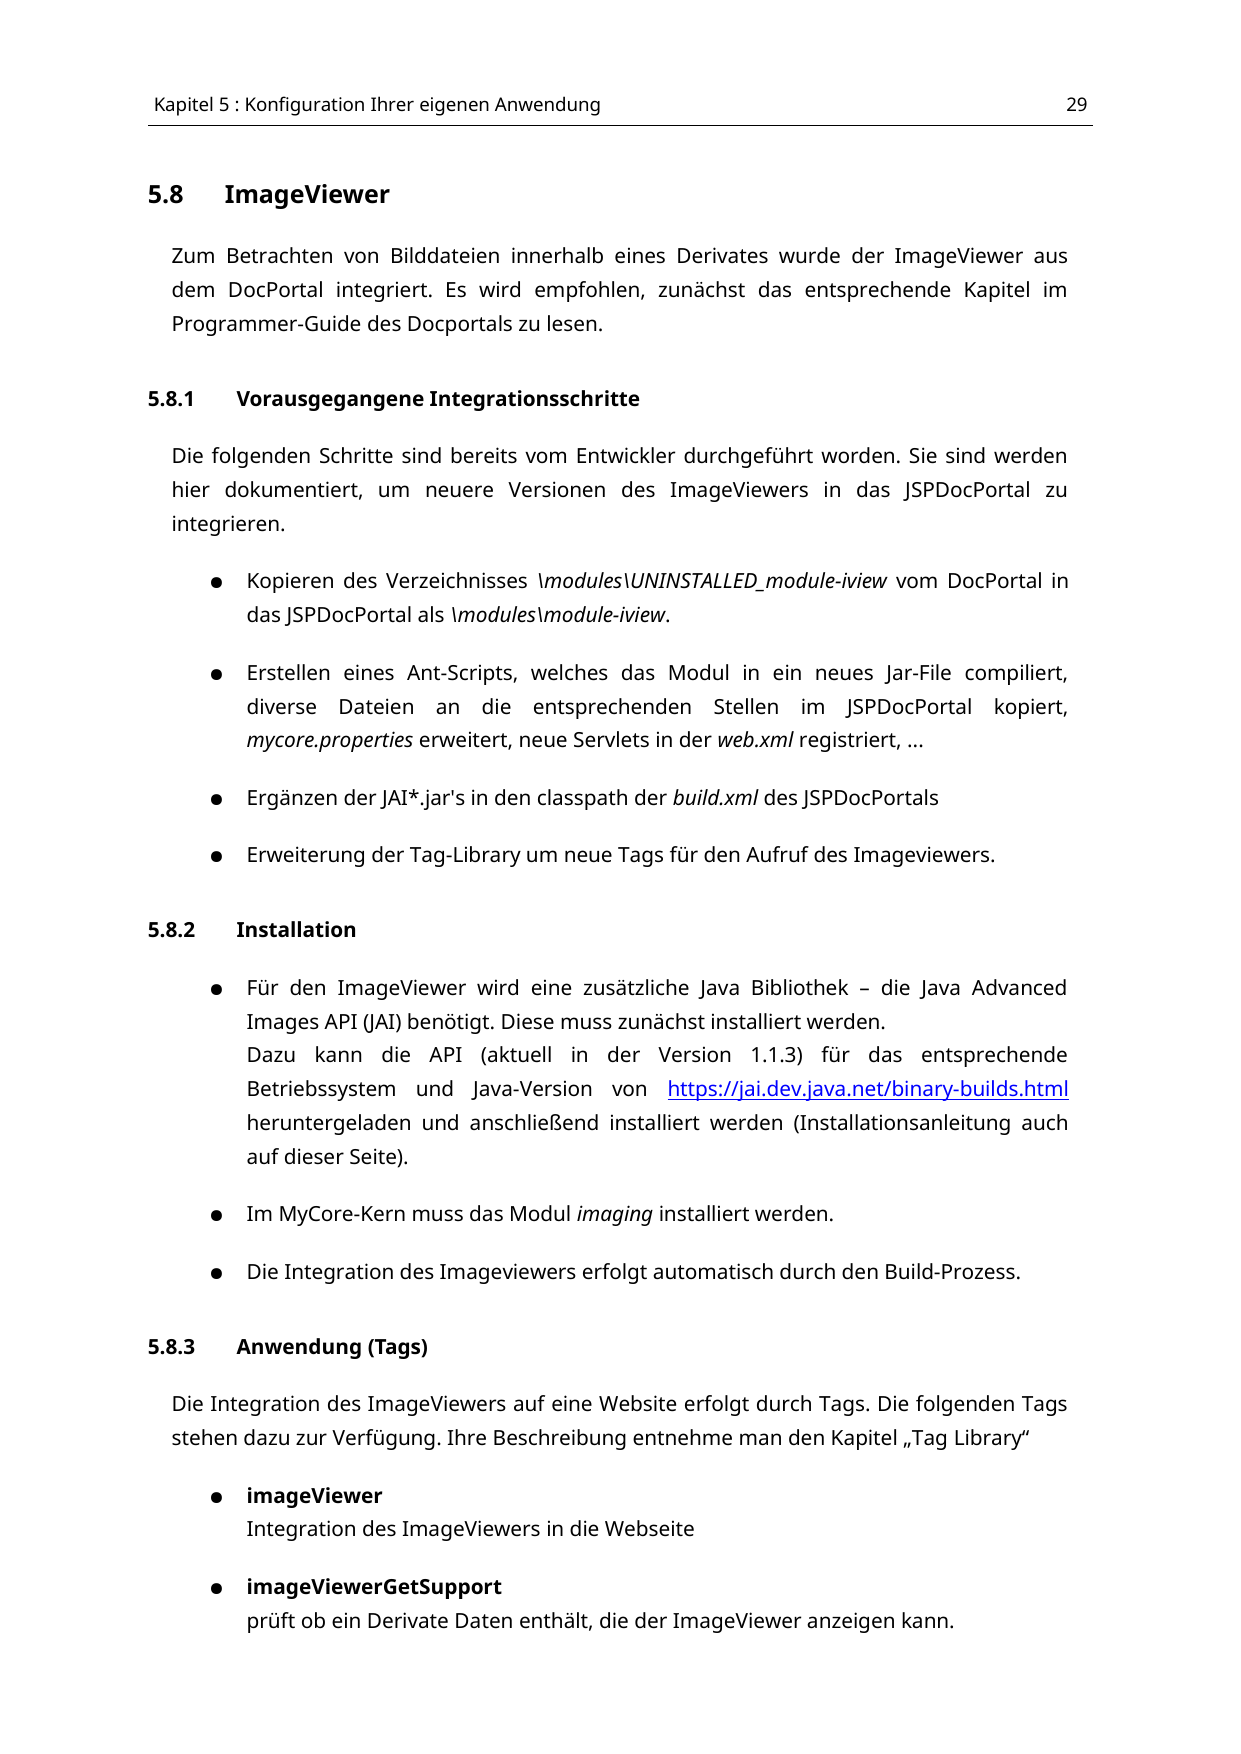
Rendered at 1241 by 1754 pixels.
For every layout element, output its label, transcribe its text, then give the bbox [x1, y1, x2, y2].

text Zum Betrachten von Bilddateien innerhalb eines Derivates wurde der ImageViewer aus dem DocPortal integriert. Es wird empfohlen, zunächst das entsprechende Kapitel im Programmer-Guide des Docportals zu lesen. [171, 241, 1069, 337]
list imageViewer Integration des ImageViewers in die Webseite [209, 1481, 1069, 1543]
text Die Integration des ImageViewers auf eine Website erfolgt durch Tags. Die folgenden Tags stehen dazu zur Verfügung. Ihre Beschreibung entnehme man den Kapitel „Tag Library“ [171, 1389, 1069, 1452]
subtitle Vorausgegangene Integrationsschritte [148, 384, 1092, 412]
subtitle Installation [148, 916, 1092, 944]
list Erweiterung der Tag-Library um neue Tags für den Aufruf des Imageviewers. [209, 840, 1069, 869]
text Die folgenden Schritte sind bereits vom Entwickler durchgeführt worden. Sie sind werden hier dokumentiert, um neuere Versionen des ImageViewers in das JSPDocPortal zu integrieren. [171, 442, 1069, 537]
list Für den ImageViewer wird eine zusätzliche Java Bibliothek – die Java Advanced Images API (JAI) benötigt. Diese muss zunächst installiert werden. Dazu kann die API (aktuell in der Version 1.1.3) für das entsprechende Betriebssystem und Java-Version von https://jai.dev.java.net/binary-builds.html heruntergeladen und anschließend installiert werden (Installationsanleitung auch auf dieser Seite). [209, 973, 1069, 1170]
list Ergänzen der JAI*.jar's in den classpath der build.xml des JSPDocPortals [209, 783, 1069, 811]
list Die Integration des Imageviewers erfolgt automatisch durch den Build-Prozess. [209, 1257, 1069, 1285]
list Im MyCore-Kern muss das Modul imaging installiert werden. [209, 1199, 1069, 1228]
list Erstellen eines Ant-Scripts, welches das Modul in ein neues Jar-File compiliert, diverse Dateien an die entsprechenden Stellen im JSPDocPortal kopiert, mycore.properties erweitert, neue Servlets in der web.xml registriert, ... [209, 658, 1069, 754]
subtitle ImageViewer [148, 177, 1092, 211]
list Kopieren des Verzeichnisses \modules\UNINSTALLED_module-iview vom DocPortal in das JSPDocPortal als \modules\module-iview. [209, 567, 1069, 629]
list imageViewerGetSupport prüft ob ein Derivate Daten enthält, die der ImageViewer anzeigen kann. [209, 1572, 1069, 1634]
subtitle Anwendung (Tags) [148, 1332, 1092, 1360]
